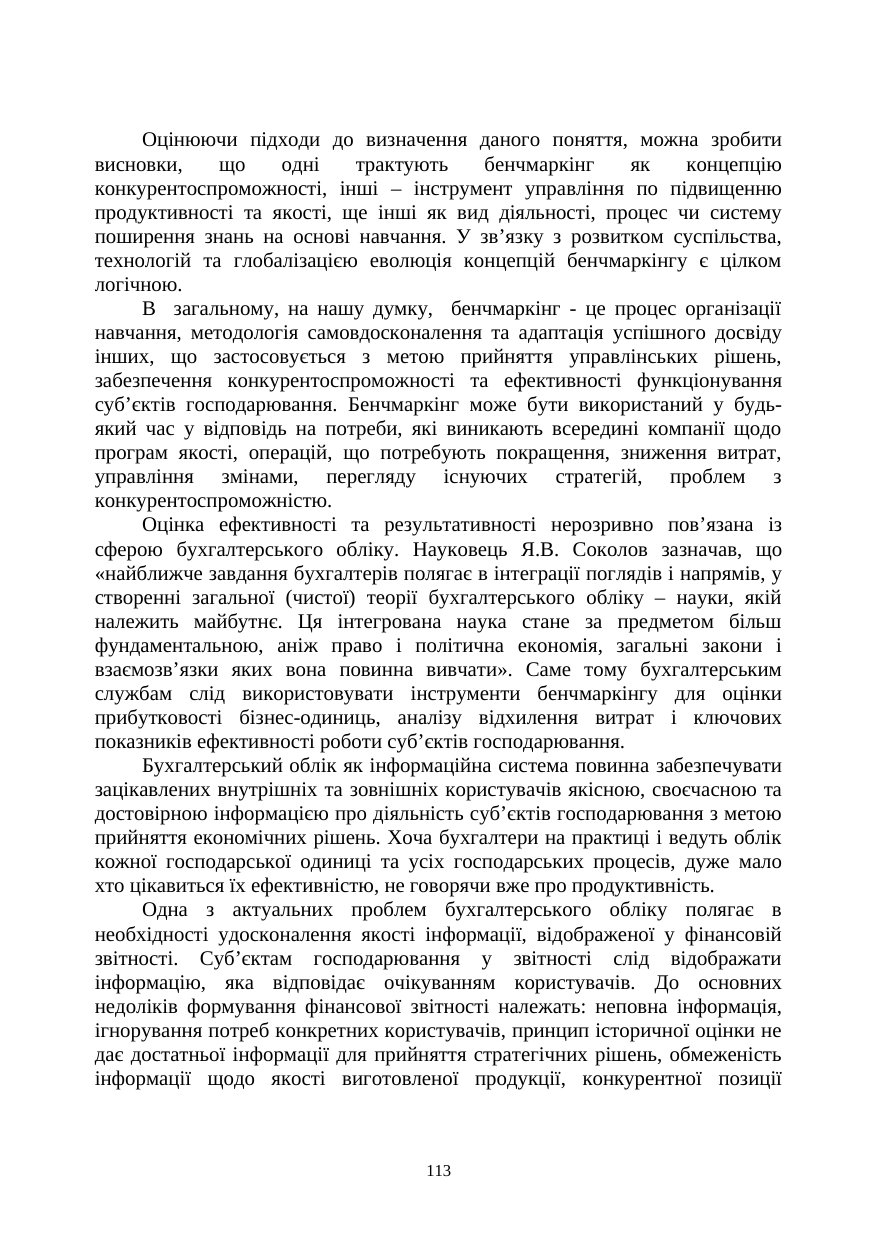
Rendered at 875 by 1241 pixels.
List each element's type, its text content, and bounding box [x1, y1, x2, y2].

text Одна з актуальних проблем бухгалтерського обліку полягає в необхідності удосконалення якості інформації, відображеної у фінансовій звітності. Суб’єктам господарювання у звітності слід відображати інформацію, яка відповідає очікуванням користувачів. До основних недоліків формування фінансової звітності належать: неповна інформація, ігнорування потреб конкретних користувачів, принцип історичної оцінки не дає достатньої інформації для прийняття стратегічних рішень, обмеженість інформації щодо якості виготовленої продукції, конкурентної позиції [94, 897, 782, 1090]
text Оцінка ефективності та результативності нерозривно пов’язана із сферою бухгалтерського обліку. Науковець Я.В. Соколов зазначав, що «найближче завдання бухгалтерів полягає в інтеграції поглядів і напрямів, у створенні загальної (чистої) теорії бухгалтерського обліку – науки, якій належить майбутнє. Ця інтегрована наука стане за предметом більш фундаментальною, аніж право і політична економія, загальні закони і взаємозв’язки яких вона повинна вивчати». Саме тому бухгалтерським службам слід використовувати інструменти бенчмаркінгу для оцінки прибутковості бізнес-одиниць, аналізу відхилення витрат і ключових показників ефективності роботи суб’єктів господарювання. [94, 512, 782, 753]
text В загальному, на нашу думку, бенчмаркінг - це процес організації навчання, методологія самовдосконалення та адаптація успішного досвіду інших, що застосовується з метою прийняття управлінських рішень, забезпечення конкурентоспроможності та ефективності функціонування суб’єктів господарювання. Бенчмаркінг може бути використаний у будь-який час у відповідь на потреби, які виникають всередині компанії щодо програм якості, операцій, що потребують покращення, зниження витрат, управління змінами, перегляду існуючих стратегій, проблем з конкурентоспроможністю. [94, 296, 782, 512]
text Оцінюючи підходи до визначення даного поняття, можна зробити висновки, що одні трактують бенчмаркінг як концепцію конкурентоспроможності, інші – інструмент управління по підвищенню продуктивності та якості, ще інші як вид діяльності, процес чи систему поширення знань на основі навчання. У зв’язку з розвитком суспільства, технологій та глобалізацією еволюція концепцій бенчмаркінгу є цілком логічною. [94, 127, 782, 296]
text Бухгалтерський облік як інформаційна система повинна забезпечувати зацікавлених внутрішніх та зовнішніх користувачів якісною, своєчасною та достовірною інформацією про діяльність суб’єктів господарювання з метою прийняття економічних рішень. Хоча бухгалтери на практиці і ведуть облік кожної господарської одиниці та усіх господарських процесів, дуже мало хто цікавиться їх ефективністю, не говорячи вже про продуктивність. [94, 753, 782, 897]
